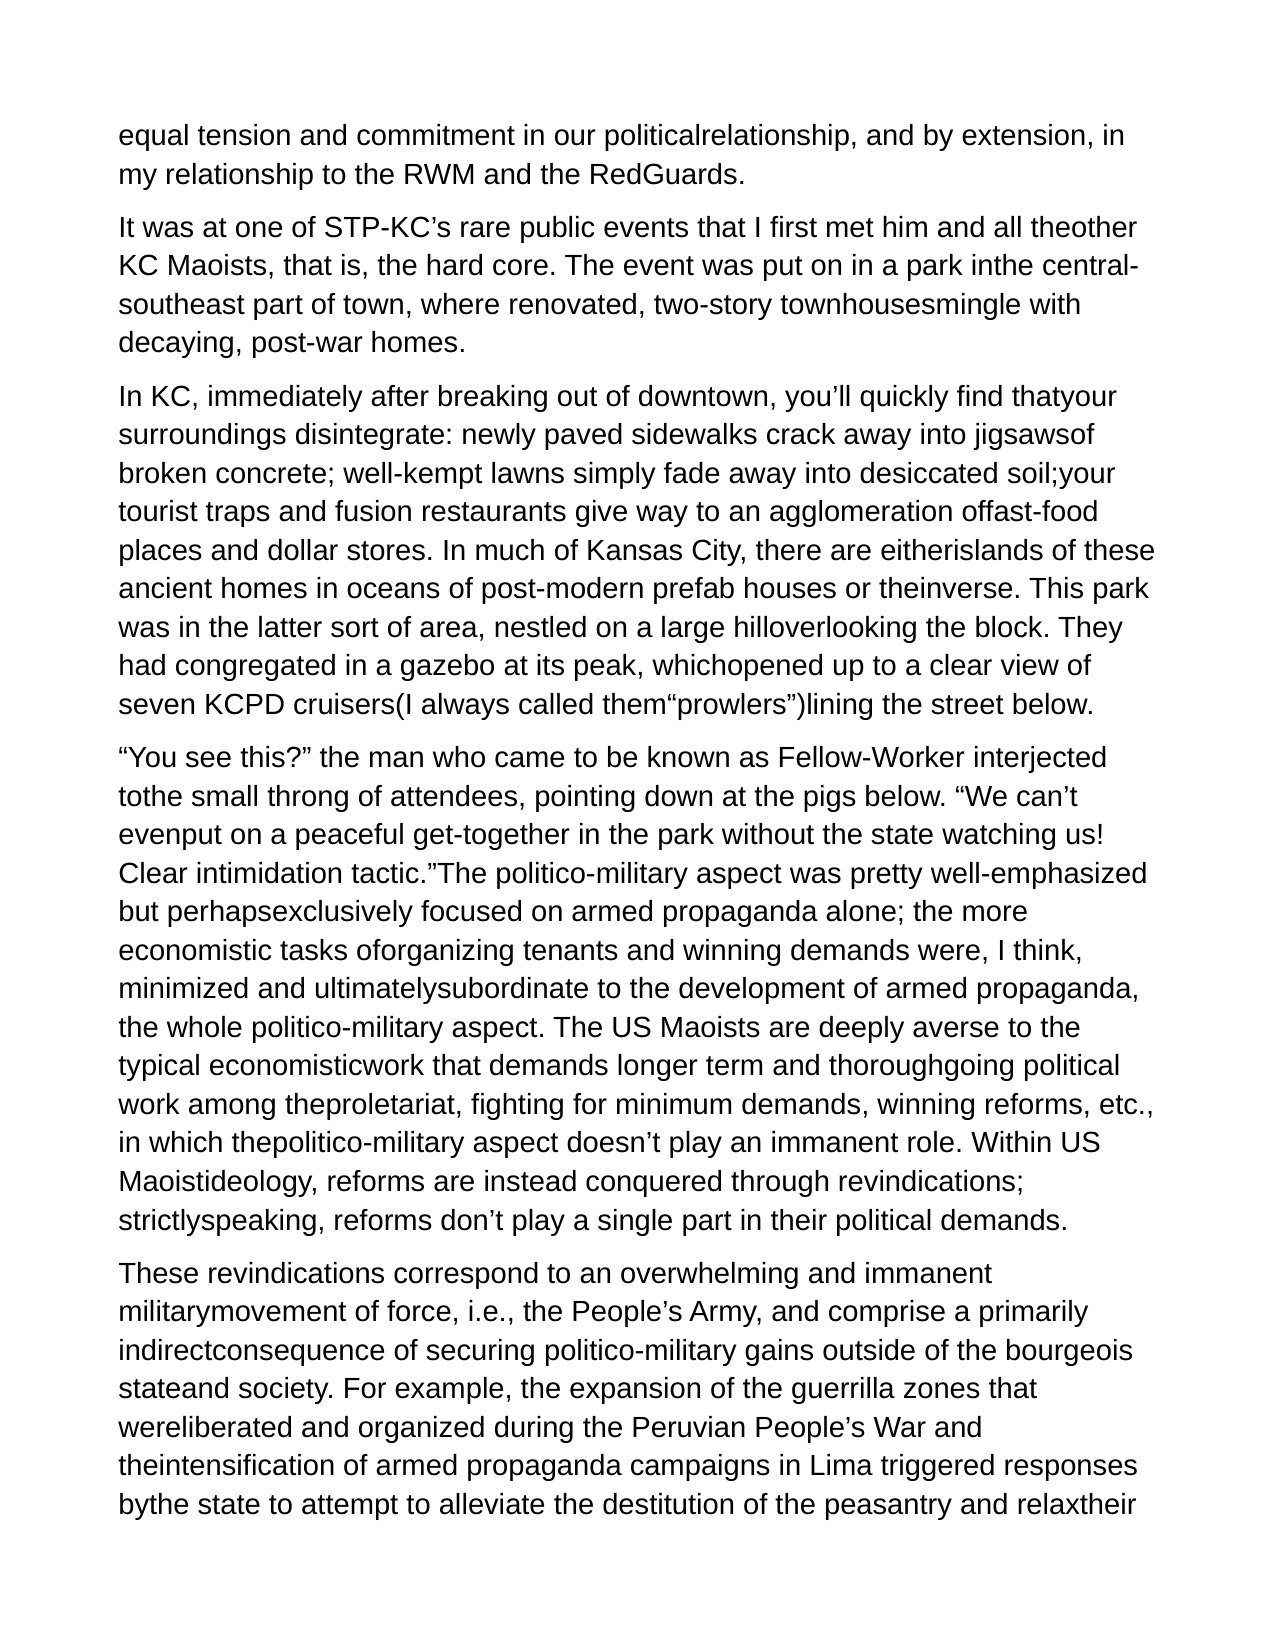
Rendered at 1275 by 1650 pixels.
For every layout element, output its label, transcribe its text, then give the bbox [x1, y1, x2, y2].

text equal tension and commitment in our politicalrelationship, and by extension, in my relationship to the RWM and the RedGuards. [118, 118, 1157, 190]
text It was at one of STP-KC’s rare public events that I first met him and all theother KC Maoists, that is, the hard core. The event was put on in a park inthe central-southeast part of town, where renovated, two-story townhousesmingle with decaying, post-war homes. [118, 210, 1157, 359]
text In KC, immediately after breaking out of downtown, you’ll quickly find thatyour surroundings disintegrate: newly paved sidewalks crack away into jigsawsof broken concrete; well-kempt lawns simply fade away into desiccated soil;your tourist traps and fusion restaurants give way to an agglomeration offast-food places and dollar stores. In much of Kansas City, there are eitherislands of these ancient homes in oceans of post-modern prefab houses or theinverse. This park was in the latter sort of area, nestled on a large hilloverlooking the block. They had congregated in a gazebo at its peak, whichopened up to a clear view of seven KCPD cruisers(I always called them“prowlers”)lining the street below. [118, 378, 1157, 720]
text “You see this?” the man who came to be known as Fellow-Worker interjected tothe small throng of attendees, pointing down at the pigs below. “We can’t evenput on a peaceful get-together in the park without the state watching us!Clear intimidation tactic.”The politico-military aspect was pretty well-emphasized but perhapsexclusively focused on armed propaganda alone; the more economistic tasks oforganizing tenants and winning demands were, I think, minimized and ultimatelysubordinate to the development of armed propaganda, the whole politico-military aspect. The US Maoists are deeply averse to the typical economisticwork that demands longer term and thoroughgoing political work among theproletariat, fighting for minimum demands, winning reforms, etc., in which thepolitico-military aspect doesn’t play an immanent role. Within US Maoistideology, reforms are instead conquered through revindications; strictlyspeaking, reforms don’t play a single part in their political demands. [118, 740, 1157, 1236]
text These revindications correspond to an overwhelming and immanent militarymovement of force, i.e., the People’s Army, and comprise a primarily indirectconsequence of securing politico-military gains outside of the bourgeois stateand society. For example, the expansion of the guerrilla zones that wereliberated and organized during the Peruvian People’s War and theintensification of armed propaganda campaigns in Lima triggered responses bythe state to attempt to alleviate the destitution of the peasantry and relaxtheir [118, 1256, 1157, 1520]
